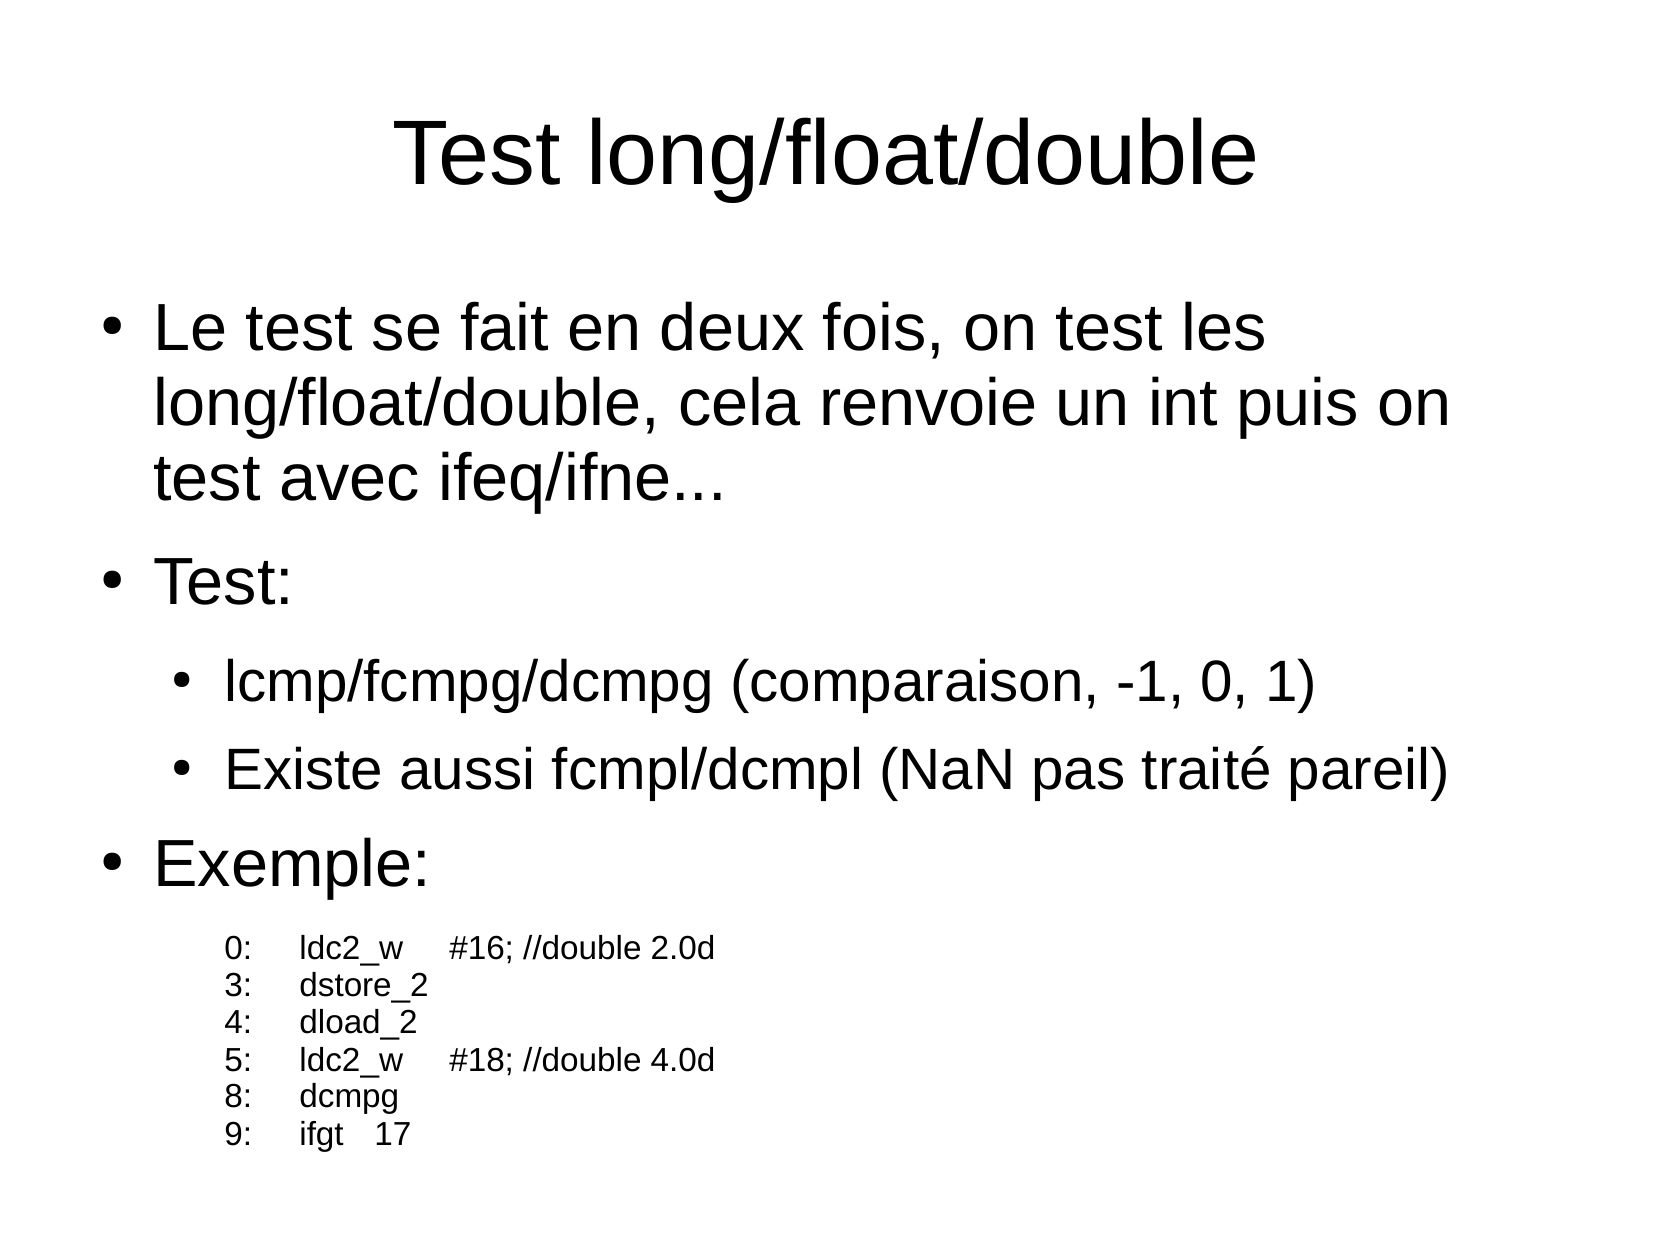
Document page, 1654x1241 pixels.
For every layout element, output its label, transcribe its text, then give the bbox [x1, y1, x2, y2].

list Le test se fait en deux fois, on test les long/float/double, cela renvoie un int puis on test avec ifeq/ifne... Test: lcmp/fcmpg/dcmpg (comparaison, -1, 0, 1) Existe aussi fcmpl/dcmpl (NaN pas traité pareil) Exemple: 0: ldc2_w #16; //double 2.0d 3: dstore_2 4: dload_2 5: ldc2_w #18; //double 4.0d 8: dcmpg 9: ifgt 17 [82, 290, 1571, 1153]
title Test long/float/double [82, 56, 1571, 250]
